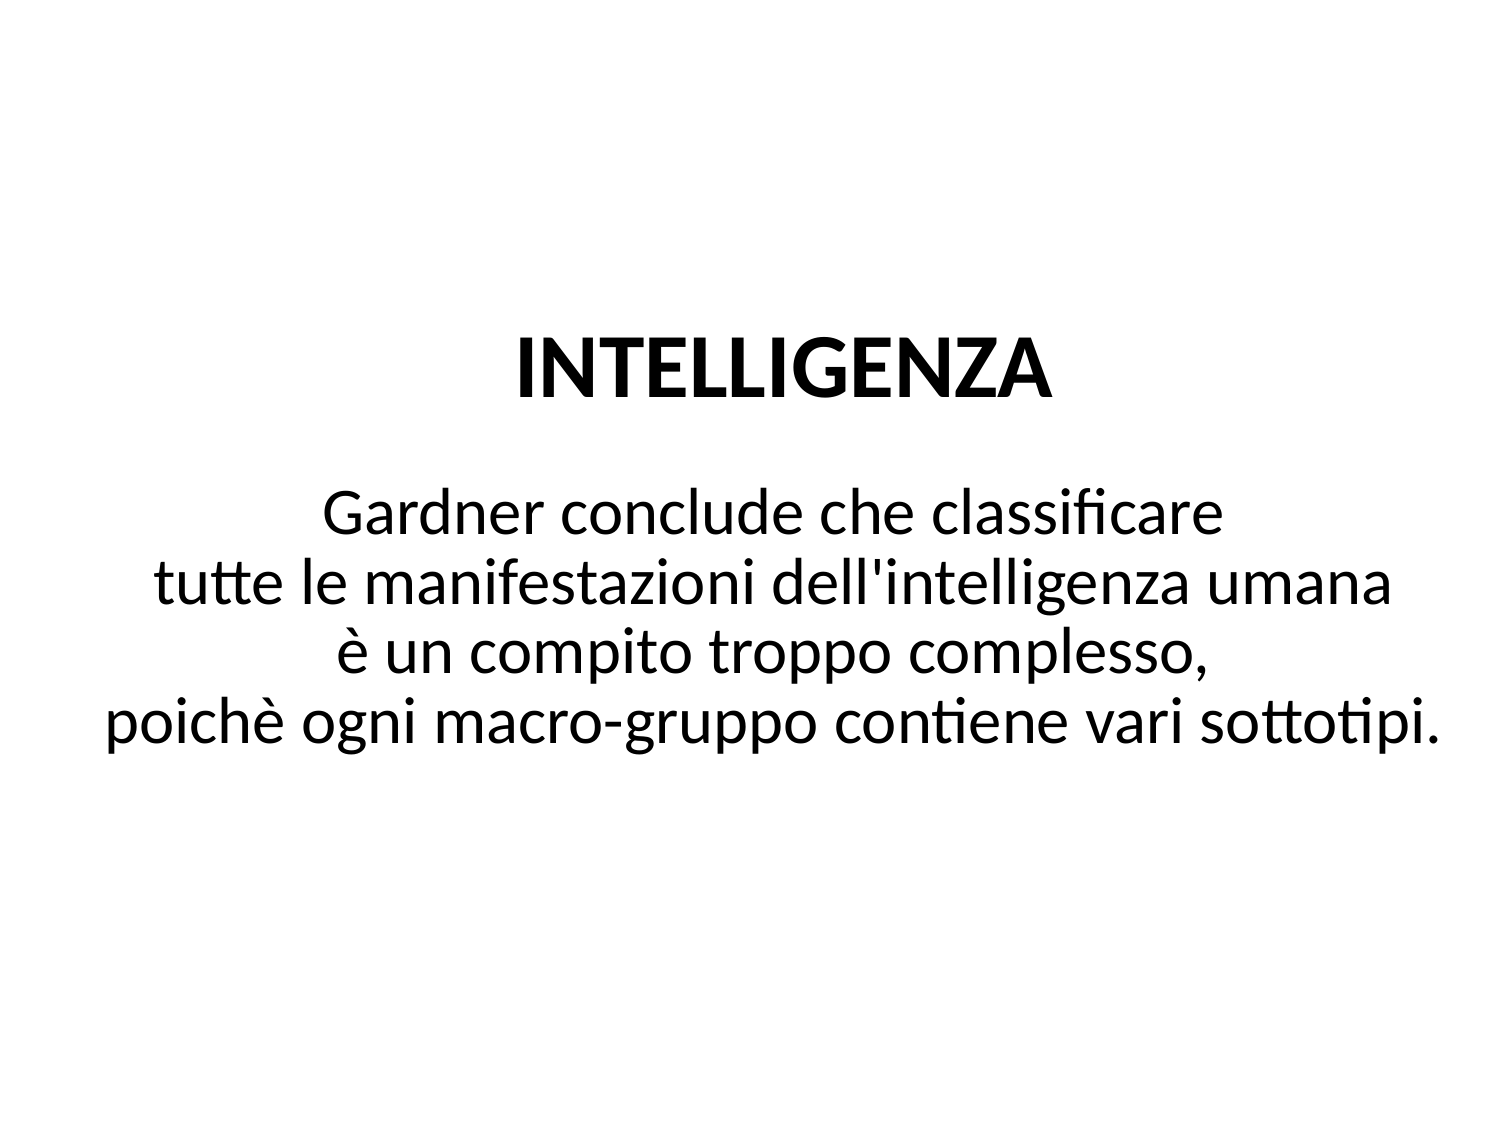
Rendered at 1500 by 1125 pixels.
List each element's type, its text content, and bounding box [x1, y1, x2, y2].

text_box INTELLIGENZA Gardner conclude che classificare tutte le manifestazioni dell'intelligenza umana è un compito troppo complesso, poichè ogni macro-gruppo contiene vari sottotipi. [0, 282, 1500, 807]
